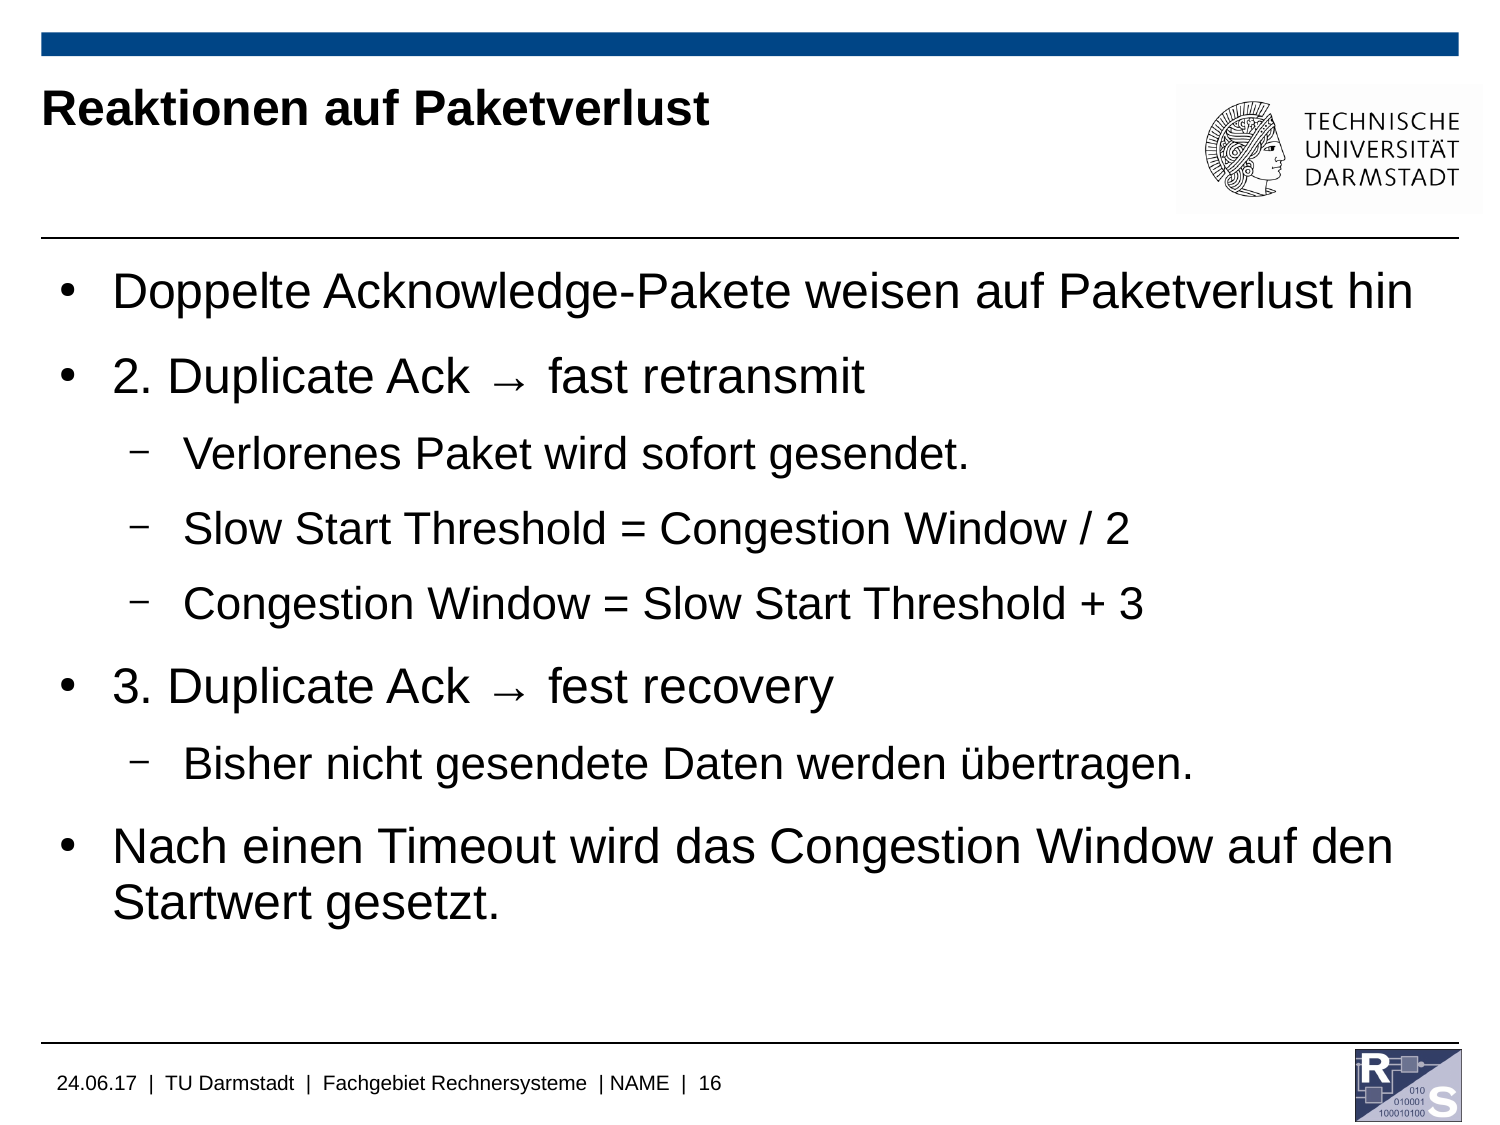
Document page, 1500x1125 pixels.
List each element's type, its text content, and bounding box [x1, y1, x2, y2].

picture [1355, 1049, 1462, 1122]
title Reaktionen auf Paketverlust [41, 32, 1131, 183]
list Doppelte Acknowledge-Pakete weisen auf Paketverlust hin 2. Duplicate Ack → fast retransmit Verlorenes Paket wird sofort gesendet. Slow Start Threshold = Congestion Window / 2 Congestion Window = Slow Start Threshold + 3 3. Duplicate Ack → fest recovery Bisher nicht gesendete Daten werden übertragen. Nach einen Timeout wird das Congestion Window auf den Startwert gesetzt. [41, 263, 1455, 1032]
